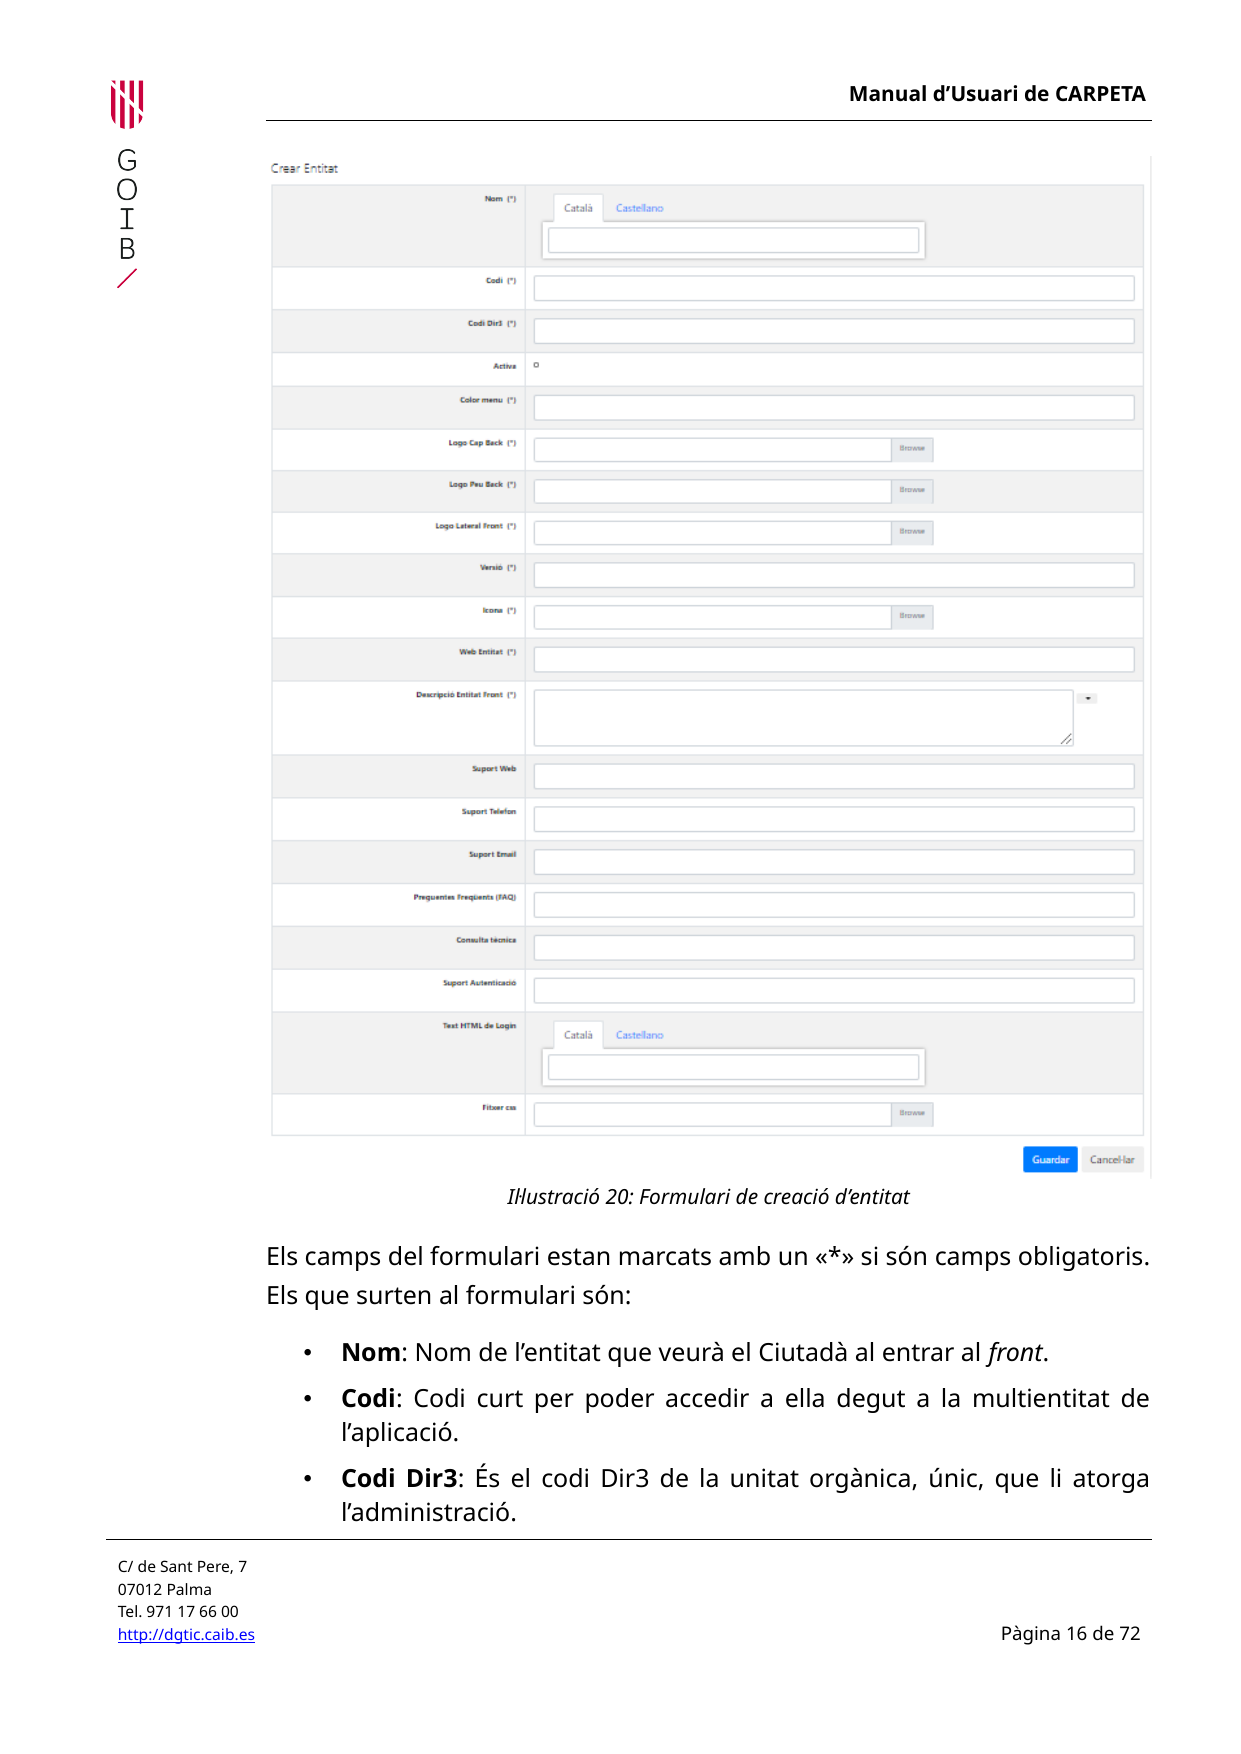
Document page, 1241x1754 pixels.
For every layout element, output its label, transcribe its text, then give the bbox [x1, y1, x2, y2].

text Els camps del formulari estan marcats amb un «*» si són camps obligatoris. Els que surten al formulari són: [266, 1239, 1152, 1312]
list Codi: Codi curt per poder accedir a ella degut a la multientitat de l’aplicació. [303, 1381, 1152, 1449]
picture [82, 57, 172, 319]
list Codi Dir3: És el codi Dir3 de la unitat orgànica, únic, que li atorga l’administració. [303, 1461, 1152, 1529]
list Nom: Nom de l’entitat que veurà el Ciutadà al entrar al front. [303, 1335, 1152, 1369]
picture [265, 156, 1152, 1179]
text Il·lustració 20: Formulari de creació d’entitat [266, 1179, 1152, 1211]
